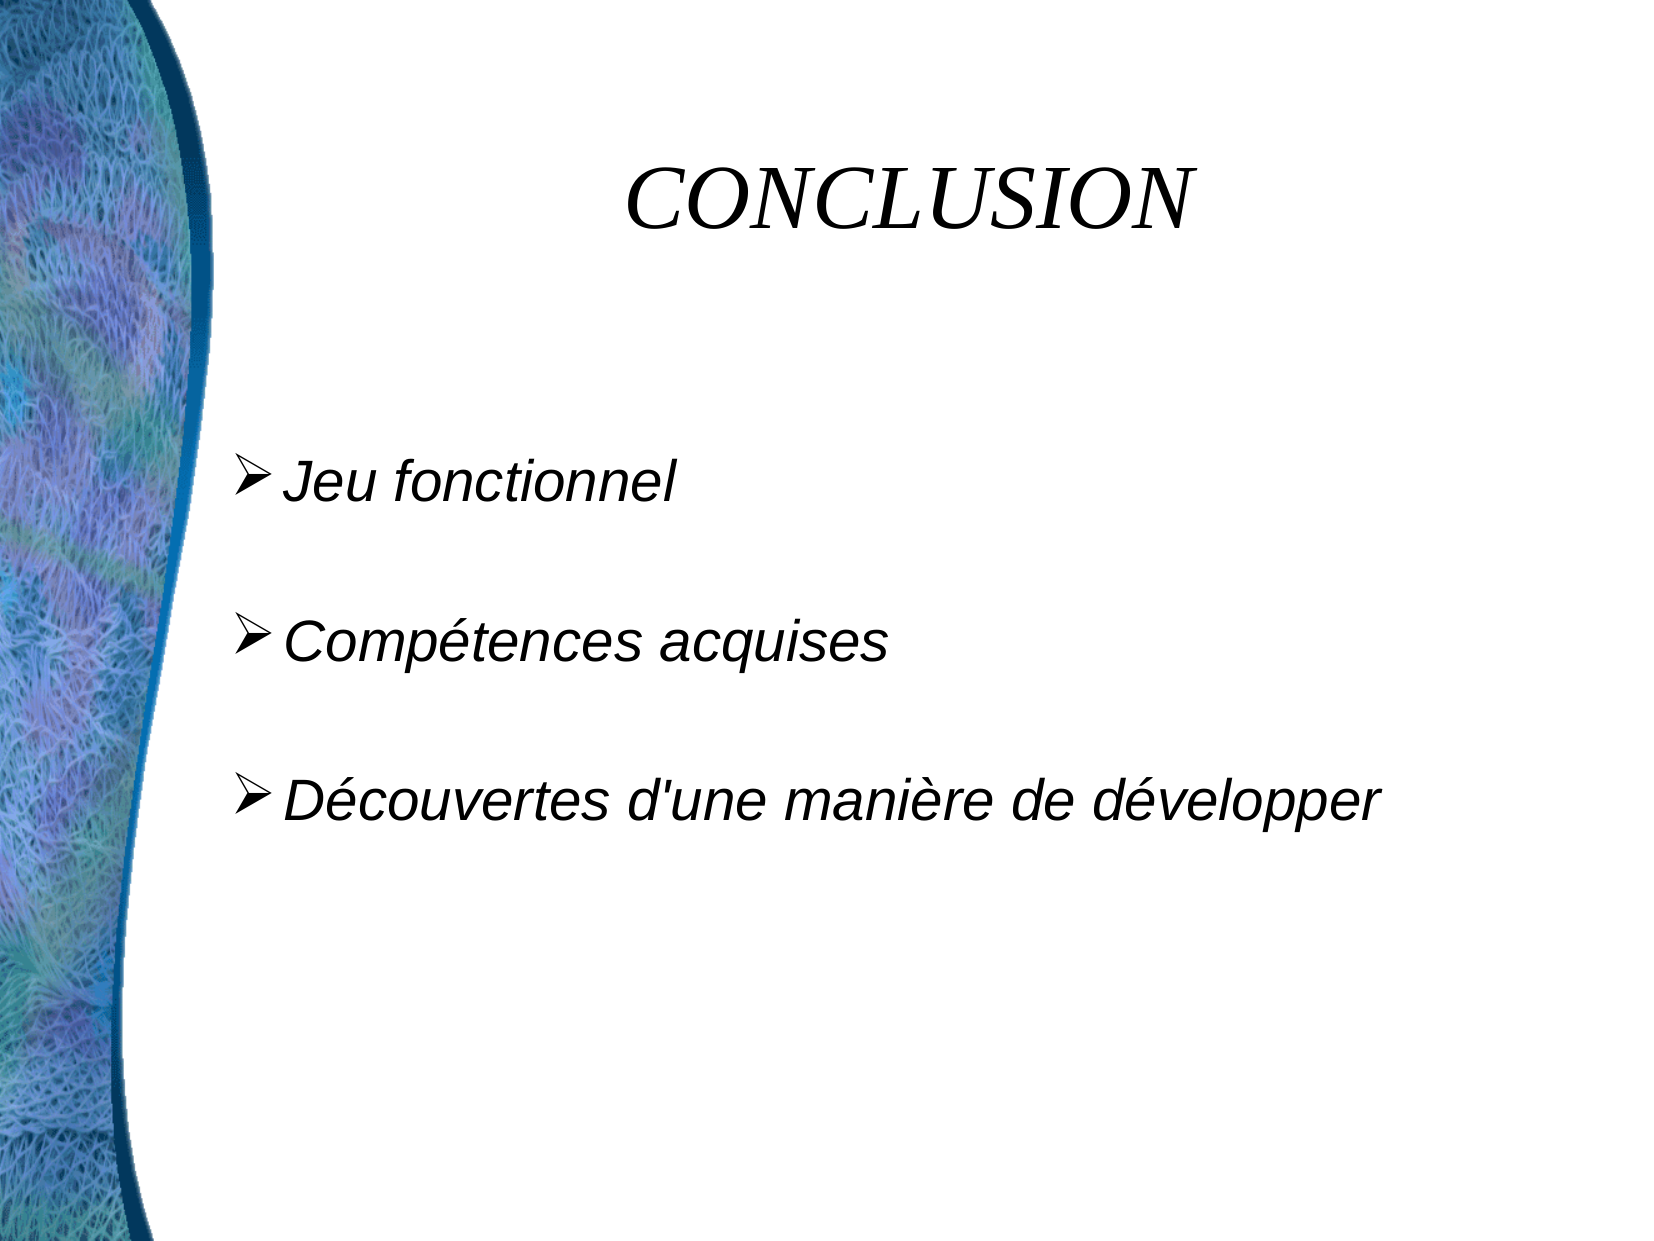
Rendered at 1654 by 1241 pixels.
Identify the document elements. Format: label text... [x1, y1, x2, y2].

picture [0, 0, 229, 1241]
list Jeu fonctionnel Compétences acquises Découvertes d'une manière de développer [212, 448, 1625, 1231]
title CONCLUSION [211, 146, 1607, 249]
